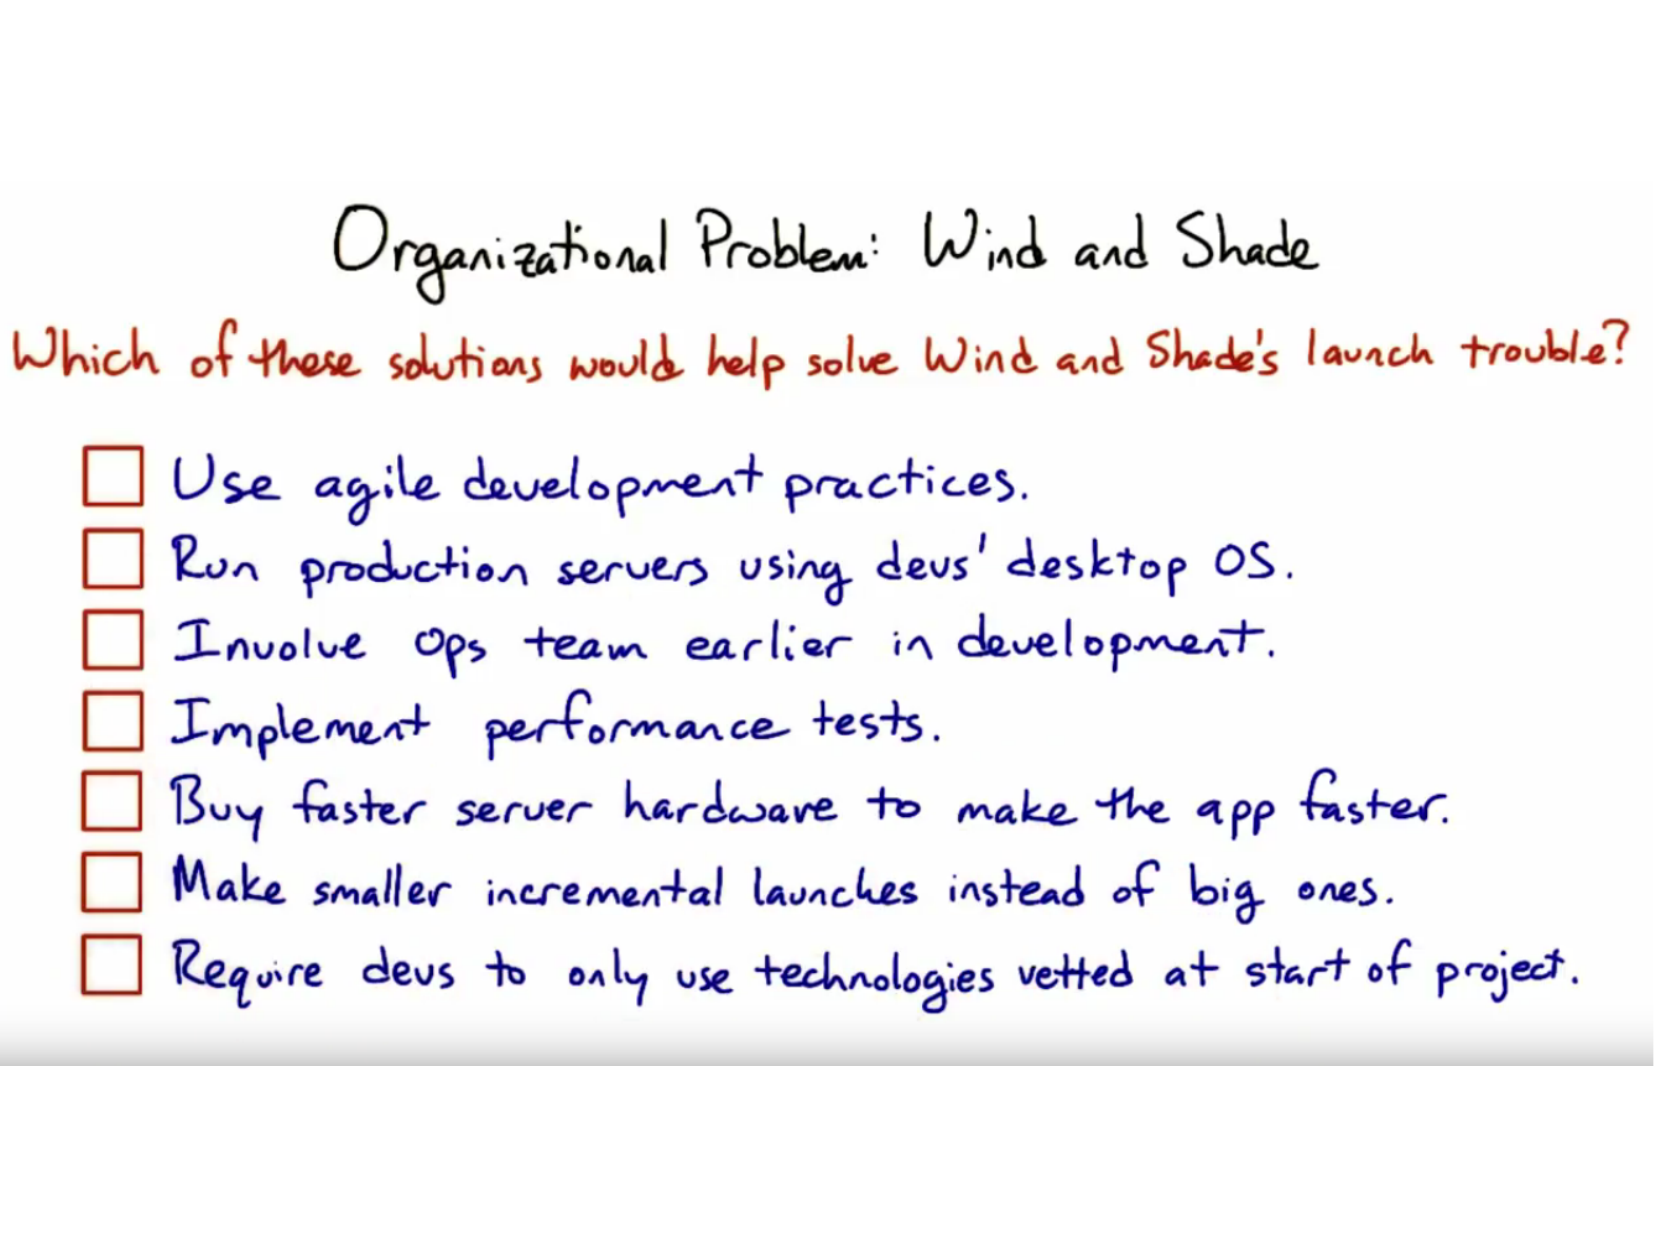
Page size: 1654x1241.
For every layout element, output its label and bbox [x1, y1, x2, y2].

picture [0, 181, 1654, 1066]
